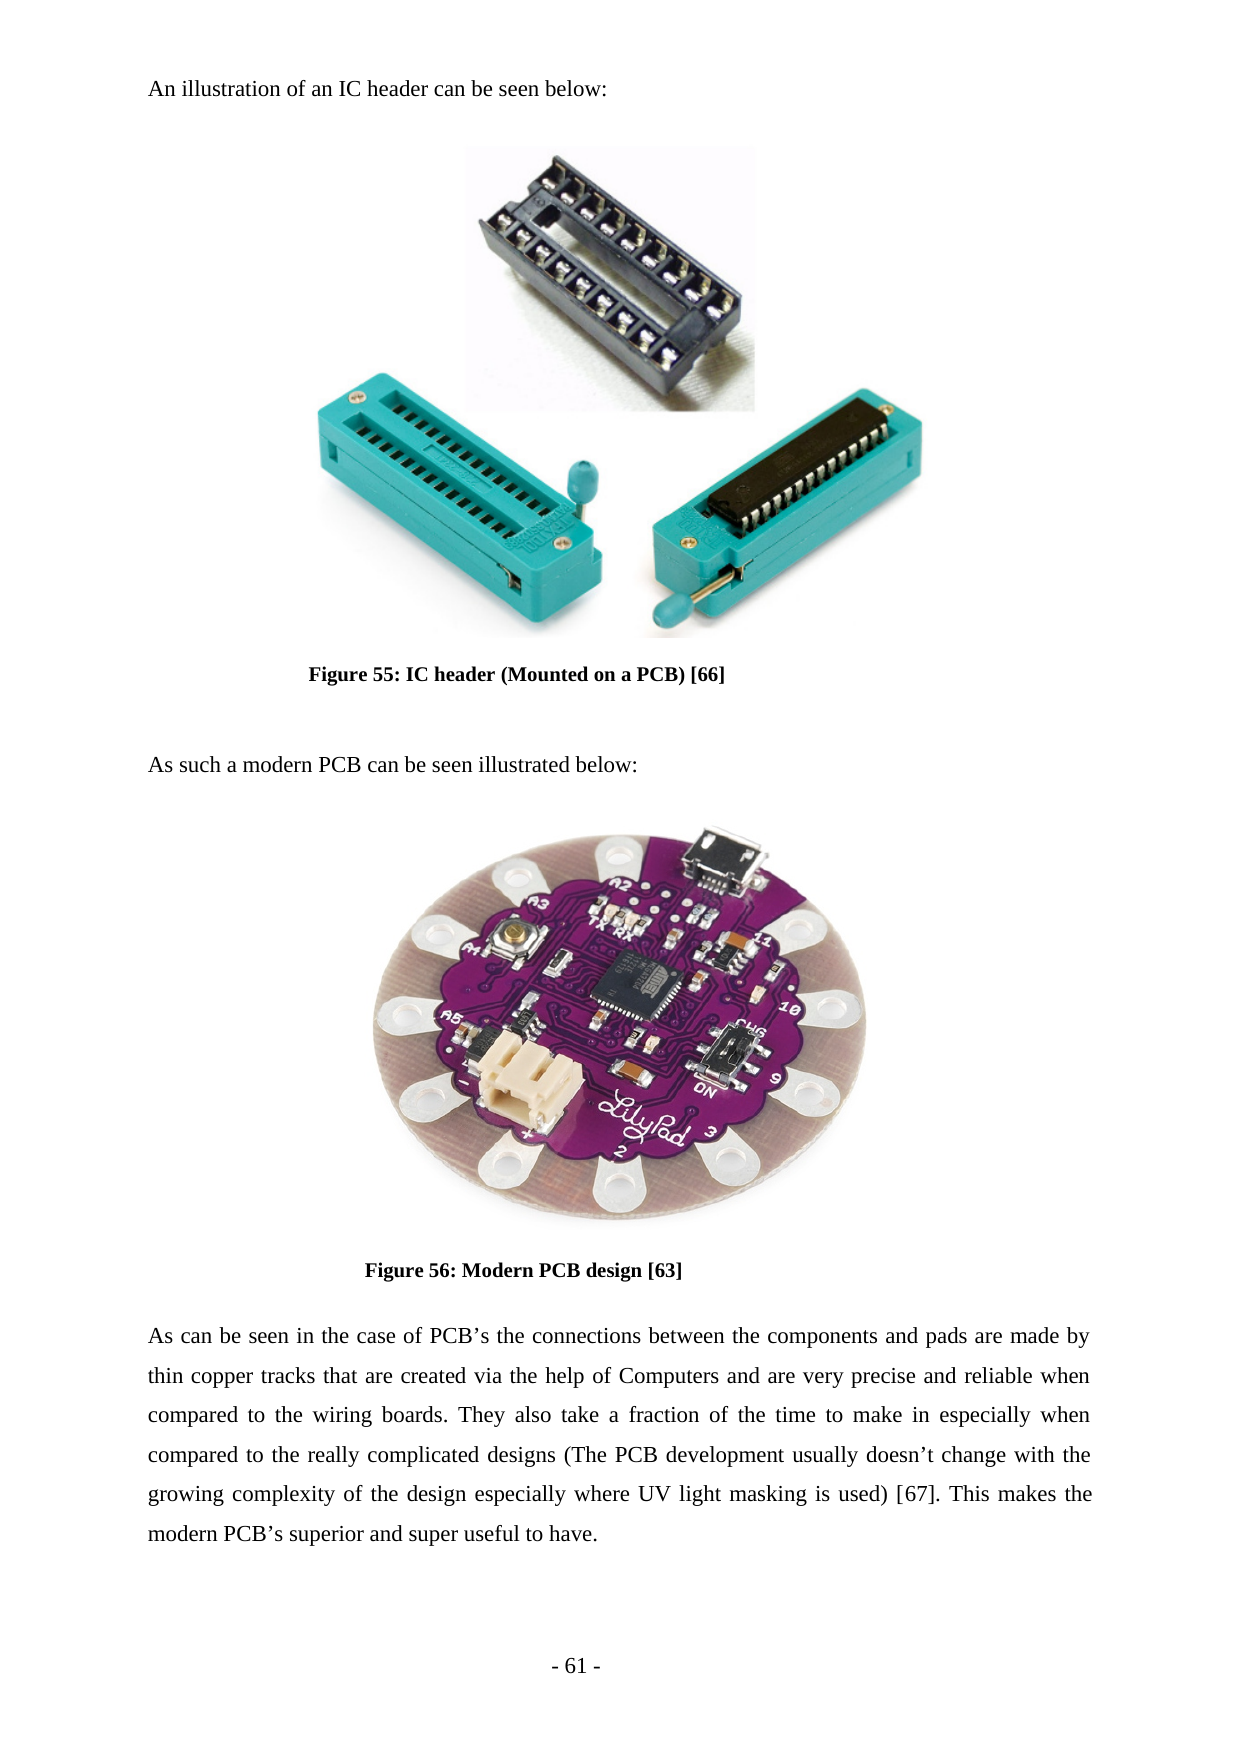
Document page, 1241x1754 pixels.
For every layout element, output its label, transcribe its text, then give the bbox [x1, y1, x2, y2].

text Figure 56: Modern PCB design [63] [364, 1230, 876, 1282]
text An illustration of an IC header can be seen below: [148, 75, 1092, 101]
picture [308, 139, 932, 638]
text Figure 55: IC header (Mounted on a PCB) [66] [308, 638, 932, 686]
text As can be seen in the case of PCB’s the connections between the components and pads are made by thin copper tracks that are created via the help of Computers and are very precise and reliable when compared to the wiring boards. They also take a fraction of the time to make in especially when compared to the really complicated designs (The PCB development usually doesn’t change with the growing complexity of the design especially where UV light masking is used) [67]. This makes the modern PCB’s superior and super useful to have. [148, 1322, 1092, 1546]
picture [364, 818, 876, 1230]
text As such a modern PCB can be seen illustrated below: [148, 751, 1092, 777]
